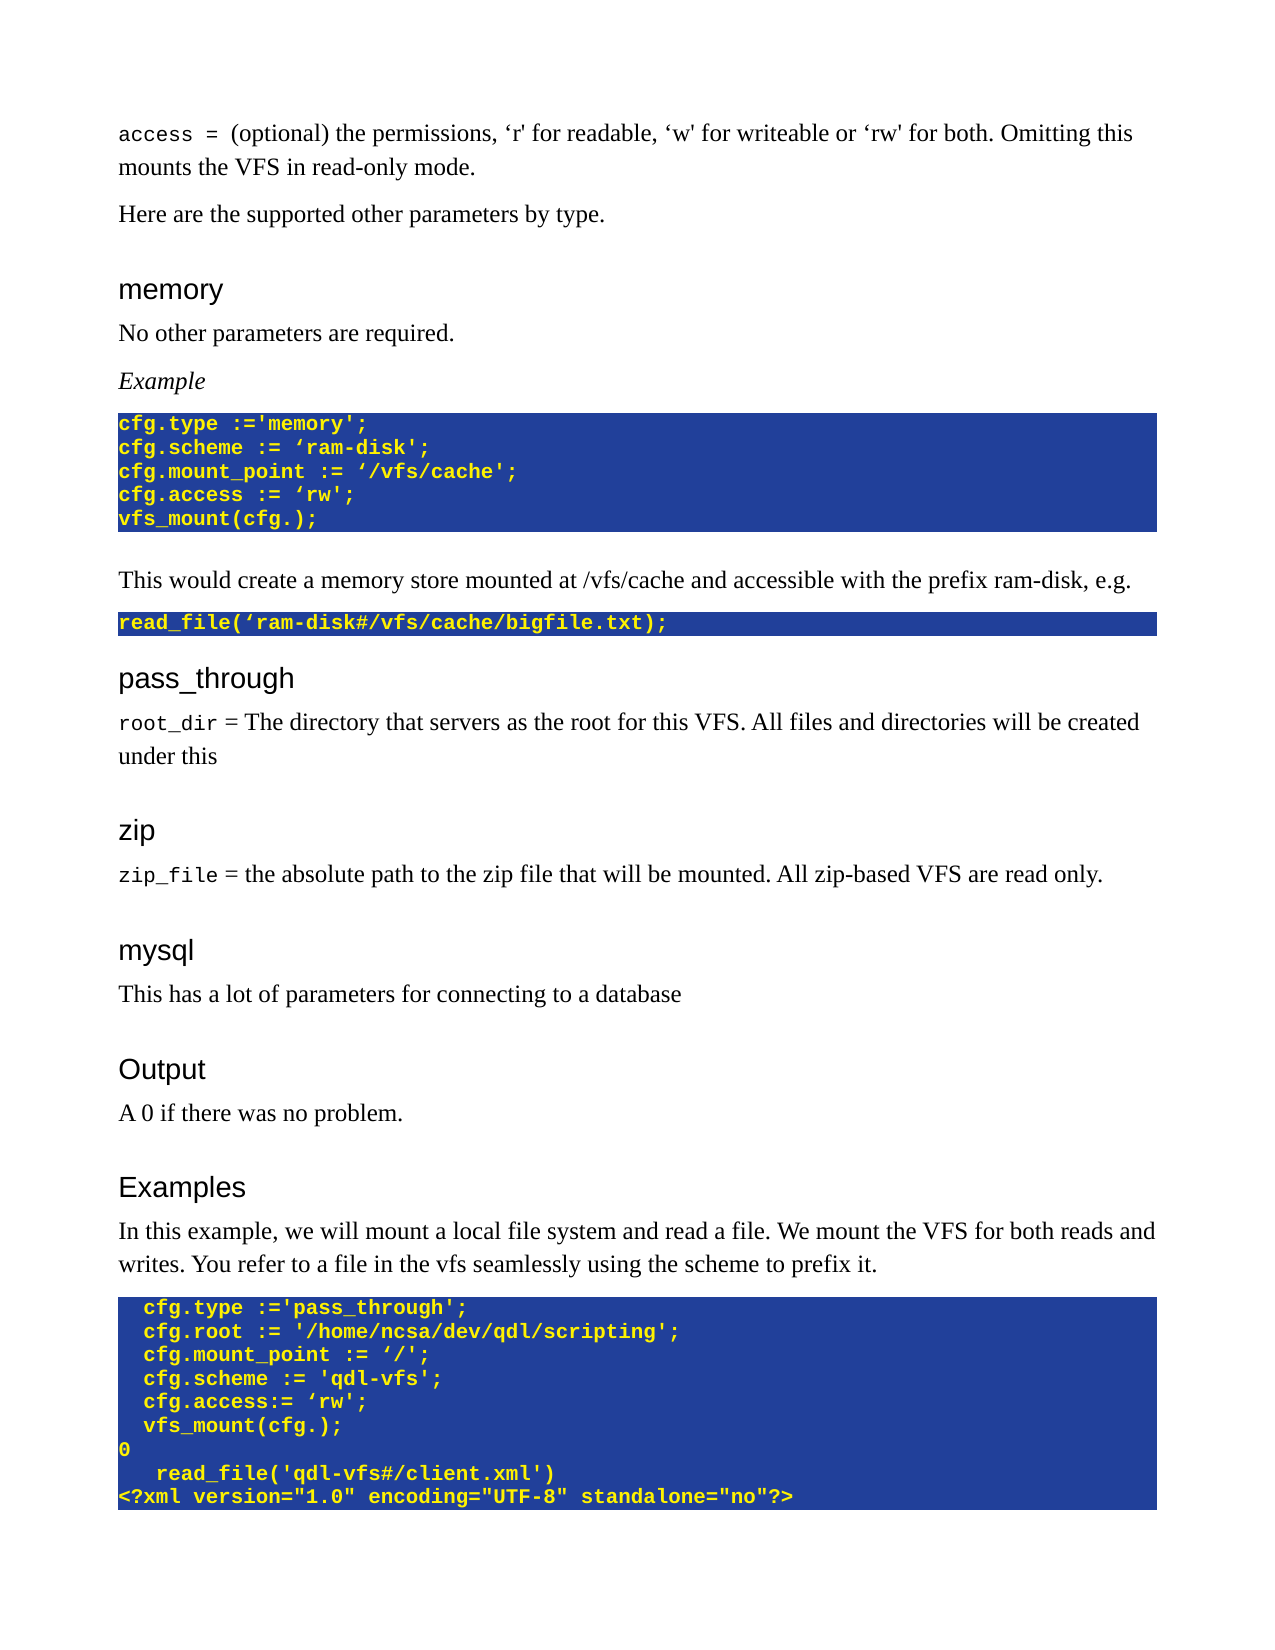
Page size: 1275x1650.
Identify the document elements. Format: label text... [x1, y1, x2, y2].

text zip_file = the absolute path to the zip file that will be mounted. All zip-based VFS are read only. [118, 859, 1157, 889]
subtitle Examples [118, 1170, 1157, 1204]
text root_dir = The directory that servers as the root for this VFS. All files and directories will be created under this [118, 707, 1157, 769]
subtitle mysql [118, 933, 1157, 967]
text cfg.mount_point := ‘/'; [118, 1344, 1157, 1368]
text <?xml version="1.0" encoding="UTF-8" standalone="no"?> [118, 1486, 1157, 1510]
subtitle Output [118, 1052, 1157, 1085]
text vfs_mount(cfg.); [118, 508, 1157, 532]
text cfg.type :='pass_through'; [118, 1297, 1157, 1321]
text cfg.access:= ‘rw'; [118, 1392, 1157, 1415]
text A 0 if there was no problem. [118, 1098, 1157, 1126]
text This would create a memory store mounted at /vfs/cache and accessible with the prefix ram-disk, e.g. [118, 532, 1157, 593]
text vfs_mount(cfg.); [118, 1415, 1157, 1439]
text This has a lot of parameters for connecting to a database [118, 979, 1157, 1008]
text access = (optional) the permissions, ‘r' for readable, ‘w' for writeable or ‘rw' for both. Omitting this mounts the VFS in read-only mode. [118, 118, 1157, 181]
text cfg.access := ‘rw'; [118, 484, 1157, 508]
text read_file('qdl-vfs#/client.xml') [118, 1462, 1157, 1486]
text Example [118, 366, 1157, 394]
text cfg.root := '/home/ncsa/dev/qdl/scripting'; [118, 1321, 1157, 1344]
text cfg.scheme := 'qdl-vfs'; [118, 1368, 1157, 1392]
text Here are the supported other parameters by type. [118, 199, 1157, 228]
subtitle zip [118, 813, 1157, 847]
text cfg.mount_point := ‘/vfs/cache'; [118, 461, 1157, 484]
subtitle memory [118, 272, 1157, 306]
text cfg.scheme := ‘ram-disk'; [118, 437, 1157, 461]
text No other parameters are required. [118, 318, 1157, 347]
subtitle pass_through [118, 661, 1157, 694]
text read_file(‘ram-disk#/vfs/cache/bigfile.txt); [118, 612, 1157, 636]
text 0 [118, 1439, 1157, 1462]
text cfg.type :='memory'; [118, 413, 1157, 437]
text In this example, we will mount a local file system and read a file. We mount the VFS for both reads and writes. You refer to a file in the vfs seamlessly using the scheme to prefix it. [118, 1216, 1157, 1278]
